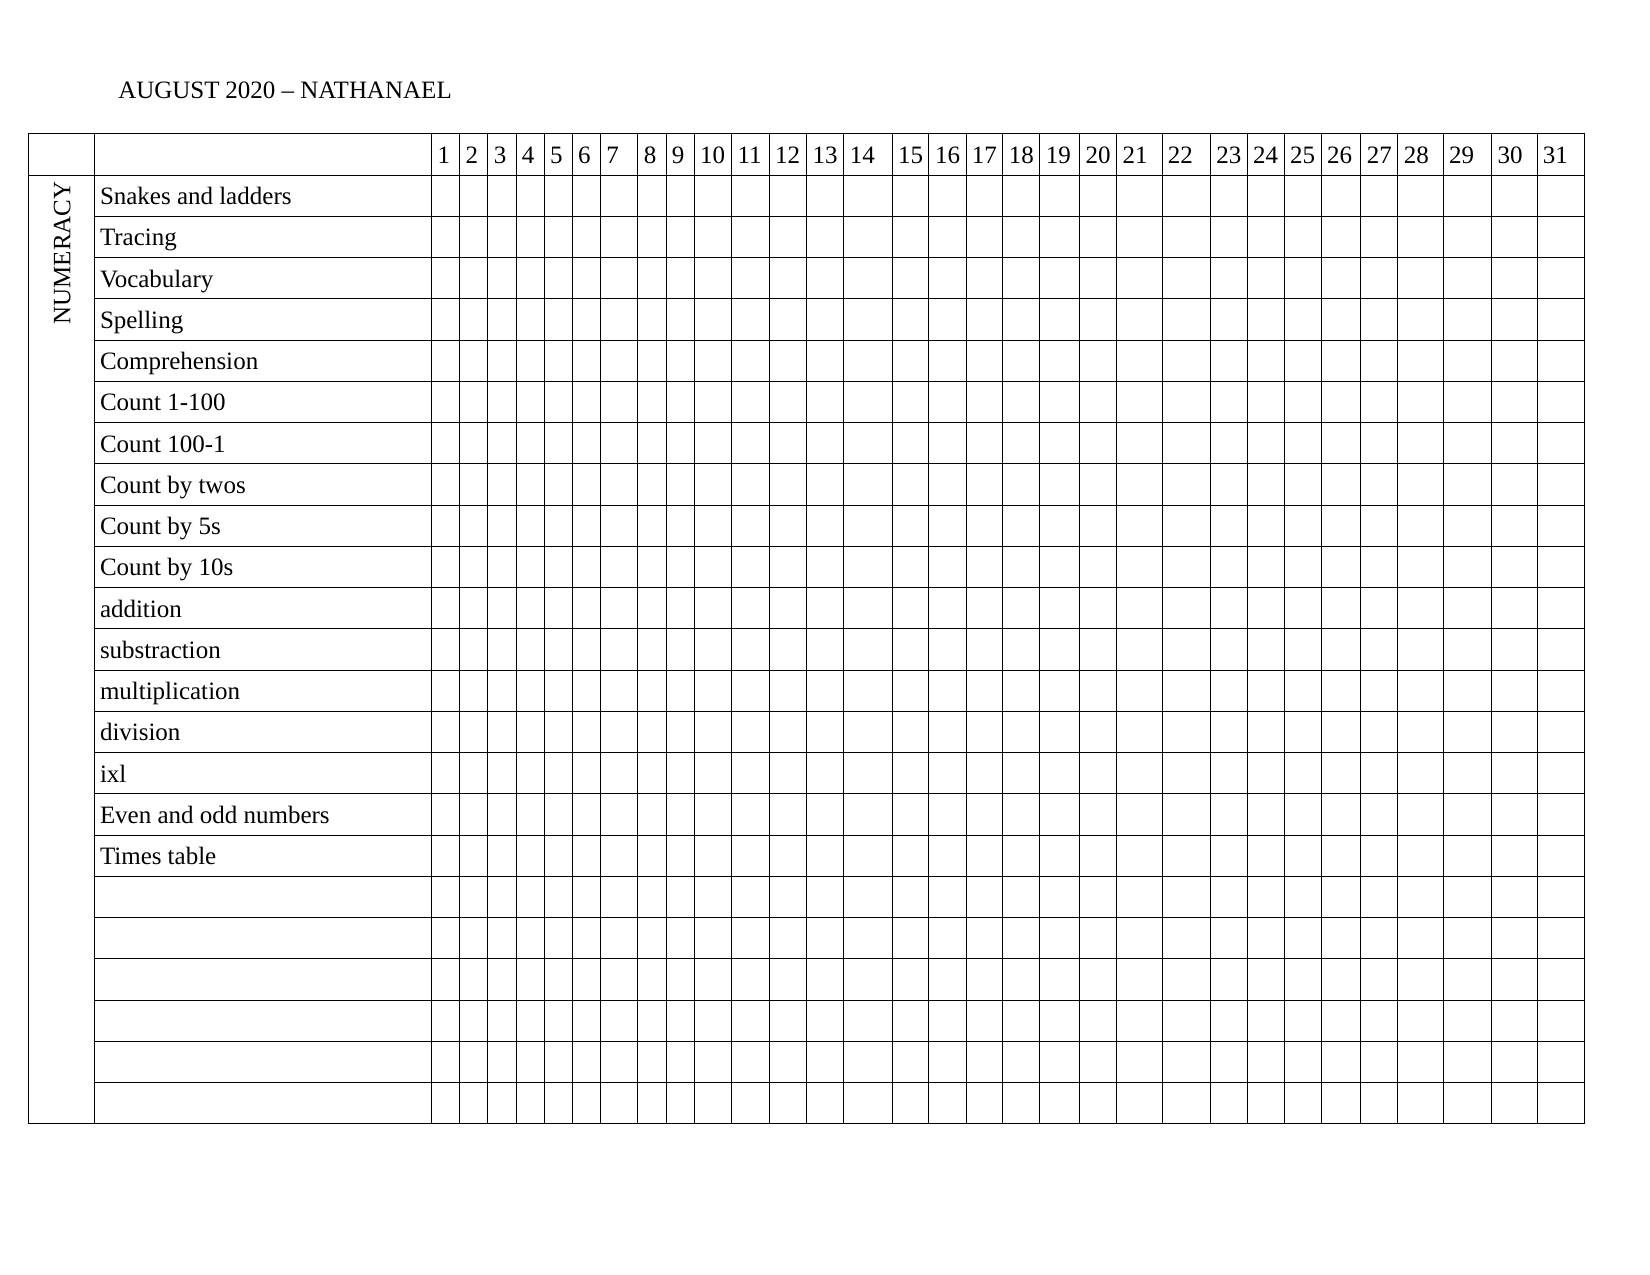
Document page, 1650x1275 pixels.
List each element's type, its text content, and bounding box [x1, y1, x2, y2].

table_cell [573, 341, 600, 381]
table_cell [1398, 341, 1443, 381]
table_cell [432, 547, 459, 587]
table_cell [929, 176, 966, 216]
table_cell [1003, 258, 1039, 298]
table_cell NUMERACY [29, 176, 94, 1123]
table_cell [929, 341, 966, 381]
table_cell [1398, 299, 1443, 339]
table_cell [732, 712, 769, 752]
table_cell [1211, 506, 1247, 546]
table_cell [844, 506, 892, 546]
table_cell [460, 753, 487, 793]
table_cell [545, 382, 572, 422]
table_header 12 [770, 134, 806, 174]
table_cell [1080, 959, 1116, 999]
table_cell [432, 1083, 459, 1123]
table_cell [432, 959, 459, 999]
table_cell [1117, 217, 1162, 257]
table_header 21 [1117, 134, 1162, 174]
table_cell [1322, 877, 1360, 917]
table_cell [1444, 629, 1491, 669]
table_cell [770, 258, 806, 298]
table_cell [95, 918, 431, 958]
table_cell [1398, 629, 1443, 669]
table_cell [432, 464, 459, 504]
table_cell [432, 382, 459, 422]
table_cell [1398, 1042, 1443, 1082]
table_cell [967, 794, 1002, 834]
table_cell [1117, 382, 1162, 422]
table_cell [573, 794, 600, 834]
table_cell [1003, 629, 1039, 669]
table_cell [695, 1083, 731, 1123]
table_cell [844, 918, 892, 958]
table_cell [1398, 506, 1443, 546]
table_cell [1211, 464, 1247, 504]
table_cell [967, 423, 1002, 463]
table_cell [893, 1001, 928, 1041]
table_cell [844, 588, 892, 628]
table_cell [893, 712, 928, 752]
table_cell [1285, 1001, 1321, 1041]
table_cell [1538, 794, 1584, 834]
table_cell [1538, 464, 1584, 504]
table_cell [1211, 712, 1247, 752]
table_cell [1444, 258, 1491, 298]
table_cell [1248, 299, 1284, 339]
table_cell [1361, 588, 1397, 628]
table_cell Vocabulary [95, 258, 431, 298]
table_cell [1361, 753, 1397, 793]
table_cell [1117, 299, 1162, 339]
table_cell [1080, 836, 1116, 876]
table_cell [732, 918, 769, 958]
table_cell [1080, 712, 1116, 752]
table_cell [545, 1042, 572, 1082]
table_cell [1492, 506, 1537, 546]
table_cell [929, 918, 966, 958]
table_header 23 [1211, 134, 1247, 174]
table_header 3 [488, 134, 516, 174]
table_cell [967, 1042, 1002, 1082]
table_cell [95, 1001, 431, 1041]
table_cell [807, 299, 843, 339]
table_cell [1361, 258, 1397, 298]
table_cell [1080, 217, 1116, 257]
table_cell [1080, 547, 1116, 587]
table_cell [573, 836, 600, 876]
table_cell [517, 547, 544, 587]
table_cell [545, 464, 572, 504]
table_header 6 [573, 134, 600, 174]
table_cell [488, 464, 516, 504]
table_cell [432, 588, 459, 628]
table_cell [1248, 423, 1284, 463]
table_cell [1117, 959, 1162, 999]
table_cell [1538, 341, 1584, 381]
table_cell [545, 258, 572, 298]
table_cell [545, 1083, 572, 1123]
table_cell [770, 547, 806, 587]
table_cell [844, 794, 892, 834]
table_cell [1285, 258, 1321, 298]
table_cell [1322, 794, 1360, 834]
table_cell [732, 423, 769, 463]
table_cell [667, 753, 694, 793]
table_cell [638, 423, 666, 463]
table_cell [1040, 423, 1079, 463]
table_cell [732, 836, 769, 876]
table_cell [667, 588, 694, 628]
table_cell [1080, 341, 1116, 381]
table_cell [1285, 299, 1321, 339]
table_cell [1361, 959, 1397, 999]
table_cell [1003, 1083, 1039, 1123]
table_cell [638, 258, 666, 298]
table_cell [460, 1001, 487, 1041]
table_cell [1444, 836, 1491, 876]
table_cell [770, 794, 806, 834]
table_cell [1285, 588, 1321, 628]
table_cell [1285, 1042, 1321, 1082]
table_cell [929, 712, 966, 752]
table_cell [667, 877, 694, 917]
table_cell [1003, 877, 1039, 917]
table_cell [844, 299, 892, 339]
table_cell [545, 341, 572, 381]
table_cell [667, 671, 694, 711]
table_cell [1492, 836, 1537, 876]
table_cell [573, 588, 600, 628]
table_cell [1398, 959, 1443, 999]
table_cell [488, 547, 516, 587]
table_cell [1322, 753, 1360, 793]
table_cell [695, 712, 731, 752]
table_cell Count by twos [95, 464, 431, 504]
table_cell [732, 959, 769, 999]
table_cell [1285, 464, 1321, 504]
table_cell [545, 794, 572, 834]
table_cell [893, 1083, 928, 1123]
table_cell [1080, 753, 1116, 793]
table_cell [1163, 629, 1210, 669]
table_cell [573, 547, 600, 587]
table_cell [667, 341, 694, 381]
table_cell [1163, 671, 1210, 711]
table_cell [695, 299, 731, 339]
table_cell [1117, 423, 1162, 463]
table_cell [667, 629, 694, 669]
table_cell [807, 341, 843, 381]
table_cell [432, 258, 459, 298]
table_cell [601, 299, 637, 339]
table_header [95, 134, 431, 174]
table_cell [1163, 341, 1210, 381]
table_cell [695, 176, 731, 216]
table_cell substraction [95, 629, 431, 669]
table_cell [1444, 712, 1491, 752]
table_header 19 [1040, 134, 1079, 174]
table_cell [844, 629, 892, 669]
table_cell [1322, 217, 1360, 257]
table_cell [1080, 1042, 1116, 1082]
table_cell [844, 753, 892, 793]
table_header 11 [732, 134, 769, 174]
table_cell [1538, 918, 1584, 958]
table_cell [1322, 341, 1360, 381]
table_cell [1361, 712, 1397, 752]
table_cell [601, 341, 637, 381]
table_cell [1285, 794, 1321, 834]
table_header 26 [1322, 134, 1360, 174]
table_cell [1248, 836, 1284, 876]
table_cell [893, 382, 928, 422]
table_cell [667, 258, 694, 298]
table_cell [638, 217, 666, 257]
table_cell Times table [95, 836, 431, 876]
table_cell [1117, 671, 1162, 711]
table_cell [517, 712, 544, 752]
table_cell [1117, 506, 1162, 546]
table_cell [1117, 1042, 1162, 1082]
table_cell [807, 794, 843, 834]
table_cell [1538, 753, 1584, 793]
table_cell [1211, 547, 1247, 587]
table_cell [1538, 176, 1584, 216]
table_cell [929, 423, 966, 463]
table_cell [460, 918, 487, 958]
table_cell [695, 258, 731, 298]
table_cell [893, 423, 928, 463]
table_cell [1117, 1083, 1162, 1123]
table_cell [1003, 547, 1039, 587]
table_cell [1211, 671, 1247, 711]
table_cell Spelling [95, 299, 431, 339]
table_cell [1040, 258, 1079, 298]
table_cell [967, 506, 1002, 546]
table_cell [432, 423, 459, 463]
table_cell [929, 547, 966, 587]
table_cell [667, 464, 694, 504]
table_cell [807, 547, 843, 587]
table_cell [1163, 1083, 1210, 1123]
table_cell [929, 753, 966, 793]
table_cell [695, 341, 731, 381]
table_cell [967, 258, 1002, 298]
table_cell [844, 1001, 892, 1041]
table_cell [1361, 217, 1397, 257]
table_cell [638, 1001, 666, 1041]
table_cell [1285, 423, 1321, 463]
table_cell [545, 176, 572, 216]
table_cell [517, 836, 544, 876]
table_cell [95, 959, 431, 999]
table_cell [844, 382, 892, 422]
table_cell [545, 712, 572, 752]
table_cell [807, 588, 843, 628]
table_cell Comprehension [95, 341, 431, 381]
table_cell [1285, 629, 1321, 669]
table_cell [638, 629, 666, 669]
table_cell [1248, 877, 1284, 917]
table_header 5 [545, 134, 572, 174]
table_cell [667, 382, 694, 422]
table_cell [1080, 176, 1116, 216]
table_cell [432, 712, 459, 752]
table_cell [1211, 423, 1247, 463]
table_cell [1211, 959, 1247, 999]
table_cell [1492, 1001, 1537, 1041]
table_cell [488, 341, 516, 381]
table_cell [460, 299, 487, 339]
table_cell [1322, 671, 1360, 711]
table_cell [638, 712, 666, 752]
table_cell [1040, 1083, 1079, 1123]
table_cell [1361, 794, 1397, 834]
table_header 16 [929, 134, 966, 174]
table_cell [1117, 794, 1162, 834]
table_cell [545, 836, 572, 876]
table_cell [1492, 1042, 1537, 1082]
table_cell [1492, 217, 1537, 257]
table_cell [770, 918, 806, 958]
table_cell [807, 918, 843, 958]
table_cell [1248, 176, 1284, 216]
table_cell [1211, 794, 1247, 834]
table_cell [601, 629, 637, 669]
table_cell [695, 671, 731, 711]
table_cell [1211, 299, 1247, 339]
table_cell [1361, 382, 1397, 422]
table_cell [517, 299, 544, 339]
table_cell [1003, 794, 1039, 834]
table_cell [1538, 671, 1584, 711]
table_cell [601, 506, 637, 546]
table_cell [1492, 753, 1537, 793]
table_cell [1444, 382, 1491, 422]
table_cell [1080, 464, 1116, 504]
table_cell [770, 464, 806, 504]
table_cell [1444, 464, 1491, 504]
table_cell [1492, 918, 1537, 958]
table_cell [1211, 836, 1247, 876]
table_cell [695, 588, 731, 628]
table_header 9 [667, 134, 694, 174]
table_cell [1444, 918, 1491, 958]
table_cell [770, 753, 806, 793]
table_cell [1163, 588, 1210, 628]
table_cell [1444, 423, 1491, 463]
table_cell [1040, 1042, 1079, 1082]
table_cell [1538, 877, 1584, 917]
table_cell [601, 423, 637, 463]
table_cell [1080, 299, 1116, 339]
table_cell [601, 877, 637, 917]
table_cell [893, 258, 928, 298]
table_cell [1211, 341, 1247, 381]
table_cell [1080, 629, 1116, 669]
table_cell [807, 506, 843, 546]
table_cell [1248, 588, 1284, 628]
table_cell [732, 464, 769, 504]
table_header 2 [460, 134, 487, 174]
table_cell [573, 176, 600, 216]
table_cell [807, 217, 843, 257]
table_cell [601, 1042, 637, 1082]
table_cell [967, 299, 1002, 339]
table_cell [1398, 712, 1443, 752]
table_cell [1538, 506, 1584, 546]
table_cell [573, 382, 600, 422]
table_cell [893, 1042, 928, 1082]
table_cell [1211, 918, 1247, 958]
table_cell [929, 588, 966, 628]
table_cell [517, 506, 544, 546]
table_cell [1163, 1042, 1210, 1082]
table_cell [807, 877, 843, 917]
table_cell [770, 1001, 806, 1041]
table_cell [638, 382, 666, 422]
table_cell [1040, 671, 1079, 711]
table_cell [432, 629, 459, 669]
table_cell [1361, 299, 1397, 339]
table_cell [1492, 176, 1537, 216]
table_header 13 [807, 134, 843, 174]
table_cell [770, 423, 806, 463]
table_cell [545, 918, 572, 958]
table_cell [488, 217, 516, 257]
table_cell [601, 547, 637, 587]
table_cell [601, 918, 637, 958]
table_cell [967, 464, 1002, 504]
table_cell [893, 918, 928, 958]
table_cell [844, 464, 892, 504]
table_cell [967, 959, 1002, 999]
table_cell [1322, 712, 1360, 752]
table_cell [967, 877, 1002, 917]
table_cell [1080, 877, 1116, 917]
table_cell [1398, 547, 1443, 587]
table_cell [460, 217, 487, 257]
table_cell [601, 217, 637, 257]
table_cell [732, 299, 769, 339]
table_cell [488, 959, 516, 999]
table_cell [967, 217, 1002, 257]
table_cell [545, 671, 572, 711]
table_cell [844, 258, 892, 298]
table_cell [1444, 341, 1491, 381]
table_cell [1538, 258, 1584, 298]
table_cell [432, 176, 459, 216]
table_cell [1003, 299, 1039, 339]
table_cell [770, 877, 806, 917]
table_cell [732, 506, 769, 546]
table_cell [517, 959, 544, 999]
table_cell [1322, 547, 1360, 587]
table_cell [1285, 382, 1321, 422]
table_cell [638, 877, 666, 917]
table_cell [1492, 671, 1537, 711]
table_cell [1163, 959, 1210, 999]
table_cell [844, 877, 892, 917]
table_cell [488, 712, 516, 752]
table_cell [432, 753, 459, 793]
table_cell [807, 671, 843, 711]
table_cell [1040, 918, 1079, 958]
table_cell [844, 671, 892, 711]
table_cell [545, 506, 572, 546]
table_cell Count by 5s [95, 506, 431, 546]
table_cell [460, 423, 487, 463]
table_header 15 [893, 134, 928, 174]
table_cell [1211, 1042, 1247, 1082]
table_cell [1322, 959, 1360, 999]
table_cell [638, 1042, 666, 1082]
table_header 18 [1003, 134, 1039, 174]
table_cell [1285, 753, 1321, 793]
table_cell [573, 1042, 600, 1082]
table_cell [601, 753, 637, 793]
table_cell [1080, 588, 1116, 628]
table_cell [893, 176, 928, 216]
table_cell [1361, 547, 1397, 587]
table_cell [1163, 464, 1210, 504]
table_cell [488, 671, 516, 711]
table_cell [573, 1083, 600, 1123]
table_cell [638, 959, 666, 999]
table_cell [1538, 1001, 1584, 1041]
table_cell [695, 959, 731, 999]
table_header 24 [1248, 134, 1284, 174]
table_cell [1248, 794, 1284, 834]
table_cell [1040, 299, 1079, 339]
table_cell [1163, 423, 1210, 463]
table_cell [488, 629, 516, 669]
table_cell [1080, 671, 1116, 711]
table_cell [1361, 836, 1397, 876]
table_cell [1285, 176, 1321, 216]
table_cell [695, 1042, 731, 1082]
table_cell [844, 217, 892, 257]
table_cell [929, 671, 966, 711]
table_cell [695, 753, 731, 793]
table_cell [1361, 176, 1397, 216]
table_cell [638, 299, 666, 339]
table_cell [844, 959, 892, 999]
table_cell [545, 959, 572, 999]
table_cell [893, 794, 928, 834]
table_cell [460, 836, 487, 876]
table_cell [893, 588, 928, 628]
table_cell [1444, 1001, 1491, 1041]
table_cell Tracing [95, 217, 431, 257]
table_cell [1211, 588, 1247, 628]
table_cell [1163, 299, 1210, 339]
table_cell [1003, 1042, 1039, 1082]
table_cell [893, 877, 928, 917]
table_cell [667, 217, 694, 257]
table_cell [770, 382, 806, 422]
table_cell [1492, 382, 1537, 422]
table_header 22 [1163, 134, 1210, 174]
table_cell [517, 382, 544, 422]
table_cell [844, 341, 892, 381]
table_cell [1040, 629, 1079, 669]
table_cell [460, 258, 487, 298]
table_cell [807, 753, 843, 793]
table_cell Count by 10s [95, 547, 431, 587]
table_cell [1361, 629, 1397, 669]
table_cell [573, 217, 600, 257]
table_cell [1003, 671, 1039, 711]
table_cell [1163, 712, 1210, 752]
table_cell [1285, 712, 1321, 752]
table_cell [517, 258, 544, 298]
table_cell [573, 877, 600, 917]
table_cell [488, 588, 516, 628]
table_cell [1040, 753, 1079, 793]
table_cell [1080, 506, 1116, 546]
table_cell [695, 794, 731, 834]
table_cell [1040, 464, 1079, 504]
table_cell [1444, 1083, 1491, 1123]
table_cell [1003, 464, 1039, 504]
table_cell [488, 423, 516, 463]
table_cell [770, 299, 806, 339]
table_cell [638, 341, 666, 381]
table_cell [1248, 959, 1284, 999]
table_cell [517, 671, 544, 711]
table_cell [929, 258, 966, 298]
table_cell [1117, 176, 1162, 216]
table_cell [1285, 959, 1321, 999]
table_cell [1040, 341, 1079, 381]
table_cell [844, 423, 892, 463]
table_cell [1492, 258, 1537, 298]
table_cell [638, 588, 666, 628]
table_cell [844, 176, 892, 216]
table_cell [844, 547, 892, 587]
table_header [29, 134, 94, 174]
table_cell [967, 547, 1002, 587]
table_cell [807, 712, 843, 752]
table_cell [517, 794, 544, 834]
table_header 17 [967, 134, 1002, 174]
table_cell [893, 341, 928, 381]
table_cell [573, 753, 600, 793]
table_cell [1080, 1001, 1116, 1041]
table_cell [1248, 382, 1284, 422]
table_cell [1538, 1083, 1584, 1123]
table_cell [1285, 877, 1321, 917]
table_cell [770, 959, 806, 999]
table_cell [807, 423, 843, 463]
table_cell [807, 464, 843, 504]
table_cell [732, 217, 769, 257]
table_cell [929, 629, 966, 669]
table_cell [1538, 959, 1584, 999]
table_cell [1398, 1083, 1443, 1123]
table_cell [1398, 217, 1443, 257]
table_cell [1040, 176, 1079, 216]
table_cell [695, 836, 731, 876]
table_cell [1163, 547, 1210, 587]
table_cell [1361, 341, 1397, 381]
table_cell [573, 299, 600, 339]
table_cell [695, 547, 731, 587]
table_cell [1492, 299, 1537, 339]
table_cell [1248, 1042, 1284, 1082]
table_cell [1080, 258, 1116, 298]
table_cell [732, 176, 769, 216]
table_cell Snakes and ladders [95, 176, 431, 216]
table_cell [1003, 176, 1039, 216]
table_cell [695, 217, 731, 257]
table_cell [1538, 836, 1584, 876]
table_cell [1361, 671, 1397, 711]
table_cell [967, 712, 1002, 752]
table_cell [967, 671, 1002, 711]
table_cell [545, 547, 572, 587]
table_cell [770, 671, 806, 711]
table_cell [432, 506, 459, 546]
table_cell [1322, 1083, 1360, 1123]
table_cell [601, 382, 637, 422]
table_cell [573, 918, 600, 958]
table_cell [460, 629, 487, 669]
table_cell [545, 1001, 572, 1041]
table_cell [1163, 836, 1210, 876]
table_cell [667, 423, 694, 463]
table_cell [695, 506, 731, 546]
table_cell [732, 1083, 769, 1123]
table_cell [1117, 341, 1162, 381]
table_cell [1163, 217, 1210, 257]
table_cell [695, 629, 731, 669]
table_cell [1492, 588, 1537, 628]
table_cell [545, 629, 572, 669]
table_cell [1211, 877, 1247, 917]
table_cell [667, 959, 694, 999]
table_cell [844, 712, 892, 752]
table_cell [1538, 423, 1584, 463]
table_cell [695, 464, 731, 504]
table_cell [893, 506, 928, 546]
table_cell [1117, 1001, 1162, 1041]
table_cell [1322, 258, 1360, 298]
table_cell [844, 836, 892, 876]
table_cell [1444, 959, 1491, 999]
table_cell [488, 1083, 516, 1123]
table_cell [545, 588, 572, 628]
table_cell [1211, 1001, 1247, 1041]
table_cell [638, 464, 666, 504]
table_cell [1163, 382, 1210, 422]
table_cell [573, 671, 600, 711]
table_cell [1444, 299, 1491, 339]
table_cell [893, 753, 928, 793]
table_cell [488, 258, 516, 298]
table_cell [732, 753, 769, 793]
table_cell [1080, 1083, 1116, 1123]
table_cell [732, 588, 769, 628]
table_cell [1285, 341, 1321, 381]
table_cell [460, 176, 487, 216]
table_cell [488, 1001, 516, 1041]
table_header 20 [1080, 134, 1116, 174]
table_cell [929, 794, 966, 834]
table_cell [1361, 1083, 1397, 1123]
table_cell [732, 1042, 769, 1082]
table_cell [488, 299, 516, 339]
table_cell [1398, 836, 1443, 876]
table_cell [929, 1083, 966, 1123]
table_cell [1398, 794, 1443, 834]
table_cell [638, 671, 666, 711]
table_cell [1444, 176, 1491, 216]
table_cell [601, 959, 637, 999]
table_header 8 [638, 134, 666, 174]
table_cell [1492, 464, 1537, 504]
table_cell [1322, 1042, 1360, 1082]
table_cell [732, 341, 769, 381]
table_cell [667, 299, 694, 339]
table_cell [929, 1001, 966, 1041]
table_cell [1361, 506, 1397, 546]
table_cell [967, 918, 1002, 958]
table_cell [732, 671, 769, 711]
table_cell [638, 918, 666, 958]
table_cell [1444, 671, 1491, 711]
table_cell [1492, 794, 1537, 834]
table_cell [601, 176, 637, 216]
table_cell [1322, 464, 1360, 504]
table_cell [460, 1042, 487, 1082]
table_cell [488, 918, 516, 958]
table_cell [1285, 918, 1321, 958]
table_cell [1163, 918, 1210, 958]
table_cell [1248, 671, 1284, 711]
table_cell [1248, 712, 1284, 752]
table_cell [667, 1001, 694, 1041]
table_cell [1040, 959, 1079, 999]
table_cell [1040, 1001, 1079, 1041]
table_cell [432, 1042, 459, 1082]
table_cell [1248, 217, 1284, 257]
table_cell [1003, 712, 1039, 752]
table_cell [1322, 629, 1360, 669]
table_cell [1248, 918, 1284, 958]
table_cell [807, 629, 843, 669]
table_cell [1444, 1042, 1491, 1082]
table_cell [460, 588, 487, 628]
table_header 1 [432, 134, 459, 174]
table_cell [573, 629, 600, 669]
table_cell [432, 918, 459, 958]
table_cell [1285, 217, 1321, 257]
table_cell [601, 1001, 637, 1041]
table_cell multiplication [95, 671, 431, 711]
table_cell [1444, 753, 1491, 793]
table_cell [1003, 1001, 1039, 1041]
table_cell [488, 176, 516, 216]
table_cell [1248, 629, 1284, 669]
table_cell [1444, 506, 1491, 546]
table_cell [1398, 877, 1443, 917]
table_cell [1003, 506, 1039, 546]
table_cell [573, 506, 600, 546]
table_cell [1538, 712, 1584, 752]
table_cell [695, 877, 731, 917]
table_cell [601, 712, 637, 752]
table_cell [1398, 176, 1443, 216]
table_cell [1322, 918, 1360, 958]
table_cell [573, 423, 600, 463]
table_cell [893, 547, 928, 587]
table_cell [770, 1083, 806, 1123]
table_cell [1322, 382, 1360, 422]
table_cell [695, 1001, 731, 1041]
table_cell [732, 1001, 769, 1041]
table_cell [573, 959, 600, 999]
table_cell [807, 1083, 843, 1123]
table_cell [573, 1001, 600, 1041]
table_cell [1538, 217, 1584, 257]
table_cell [967, 341, 1002, 381]
table_cell [1080, 423, 1116, 463]
table_cell [488, 382, 516, 422]
table_cell [667, 794, 694, 834]
table_cell [1040, 217, 1079, 257]
table_cell [1163, 176, 1210, 216]
table_cell Count 100-1 [95, 423, 431, 463]
table_cell [601, 588, 637, 628]
table_cell [1117, 918, 1162, 958]
table_cell [1398, 918, 1443, 958]
table_cell [1538, 629, 1584, 669]
table_cell [667, 506, 694, 546]
table_cell [460, 877, 487, 917]
table_cell [967, 1083, 1002, 1123]
table_cell [1444, 547, 1491, 587]
table_cell [488, 753, 516, 793]
table_cell [517, 588, 544, 628]
table_cell [517, 1001, 544, 1041]
table_cell [1003, 753, 1039, 793]
table_cell [1361, 423, 1397, 463]
table_cell [770, 629, 806, 669]
table_cell [1285, 836, 1321, 876]
table_cell [1361, 918, 1397, 958]
table_cell [432, 671, 459, 711]
table_cell [1003, 341, 1039, 381]
table_cell [1322, 588, 1360, 628]
table_cell [1398, 258, 1443, 298]
table_cell [929, 836, 966, 876]
table_cell [1538, 588, 1584, 628]
table_cell [1211, 382, 1247, 422]
table_cell [1040, 588, 1079, 628]
table_cell [1398, 382, 1443, 422]
table_cell [1117, 629, 1162, 669]
table_cell [1080, 918, 1116, 958]
table_cell [460, 794, 487, 834]
table_cell [893, 299, 928, 339]
table_cell [601, 258, 637, 298]
table_cell [432, 836, 459, 876]
table_cell addition [95, 588, 431, 628]
table_cell [1248, 1083, 1284, 1123]
table_cell [1248, 1001, 1284, 1041]
table_cell [1080, 794, 1116, 834]
table_header 7 [601, 134, 637, 174]
table_cell [1322, 836, 1360, 876]
table_cell [517, 918, 544, 958]
table_cell [893, 464, 928, 504]
table_cell [460, 506, 487, 546]
table_cell [638, 1083, 666, 1123]
table_cell [460, 464, 487, 504]
table_cell [1492, 341, 1537, 381]
table_cell [1538, 547, 1584, 587]
table_cell [545, 423, 572, 463]
table_cell [95, 877, 431, 917]
table_cell [770, 341, 806, 381]
table_cell [967, 836, 1002, 876]
table_cell [638, 547, 666, 587]
table_cell [1398, 671, 1443, 711]
table_cell ixl [95, 753, 431, 793]
table_cell [967, 382, 1002, 422]
table_cell [929, 1042, 966, 1082]
table_cell [1040, 506, 1079, 546]
table_cell [573, 464, 600, 504]
table_cell [488, 836, 516, 876]
table_cell [1322, 423, 1360, 463]
table_cell [695, 423, 731, 463]
table_cell [488, 506, 516, 546]
table_cell [432, 341, 459, 381]
table_cell [667, 547, 694, 587]
table_cell [807, 1042, 843, 1082]
table_cell [601, 1083, 637, 1123]
table_cell [1163, 794, 1210, 834]
table_cell [1444, 877, 1491, 917]
table_cell [460, 959, 487, 999]
table_cell [545, 877, 572, 917]
table_cell [488, 877, 516, 917]
table_header 31 [1538, 134, 1584, 174]
table_cell [967, 176, 1002, 216]
table_cell [1117, 464, 1162, 504]
table_cell [732, 629, 769, 669]
table_cell [1492, 547, 1537, 587]
table_cell [667, 1083, 694, 1123]
table_cell [638, 753, 666, 793]
table_cell [732, 258, 769, 298]
table_cell [893, 836, 928, 876]
table_cell [770, 1042, 806, 1082]
table_cell [770, 176, 806, 216]
table_cell [517, 1083, 544, 1123]
table_cell [807, 1001, 843, 1041]
table_cell [1398, 464, 1443, 504]
table_cell [1492, 877, 1537, 917]
table_cell [460, 671, 487, 711]
table_cell [517, 629, 544, 669]
table_cell [517, 464, 544, 504]
table_cell [1040, 712, 1079, 752]
table_cell [601, 836, 637, 876]
table_header 14 [844, 134, 892, 174]
table_cell [807, 382, 843, 422]
table_cell [517, 1042, 544, 1082]
table_cell [432, 1001, 459, 1041]
table_cell [1538, 1042, 1584, 1082]
table_cell [1040, 877, 1079, 917]
table_cell [667, 176, 694, 216]
table_cell [893, 671, 928, 711]
table_cell [1211, 258, 1247, 298]
table_cell [573, 712, 600, 752]
table_cell [1444, 794, 1491, 834]
table_cell [929, 464, 966, 504]
table_cell [460, 341, 487, 381]
table_cell [1003, 382, 1039, 422]
table_cell [1322, 176, 1360, 216]
table_cell [1248, 547, 1284, 587]
table_cell [893, 629, 928, 669]
table_cell [695, 918, 731, 958]
table_cell [545, 753, 572, 793]
table_cell [1398, 588, 1443, 628]
table_cell [1117, 547, 1162, 587]
table_cell [1117, 588, 1162, 628]
table_cell [807, 959, 843, 999]
table_cell [967, 588, 1002, 628]
table_cell [1322, 299, 1360, 339]
table_cell [1163, 753, 1210, 793]
table_cell [893, 217, 928, 257]
table_cell [432, 877, 459, 917]
table_cell [601, 464, 637, 504]
table_cell [770, 506, 806, 546]
table_cell [95, 1083, 431, 1123]
table_cell [893, 959, 928, 999]
table_cell [638, 176, 666, 216]
table_cell [432, 794, 459, 834]
table_cell [1003, 217, 1039, 257]
table_cell [517, 217, 544, 257]
table_cell [432, 217, 459, 257]
table_cell [695, 382, 731, 422]
table_cell [929, 877, 966, 917]
table_cell [1080, 382, 1116, 422]
table_cell [929, 506, 966, 546]
table_cell [601, 794, 637, 834]
table_cell [517, 423, 544, 463]
table_cell [573, 258, 600, 298]
table_cell [1163, 258, 1210, 298]
table_cell [1040, 547, 1079, 587]
table_cell [1117, 753, 1162, 793]
table_cell [1211, 629, 1247, 669]
table_cell [807, 258, 843, 298]
table_cell [1398, 1001, 1443, 1041]
table_cell [1117, 877, 1162, 917]
table_cell [1322, 506, 1360, 546]
table_cell [1398, 753, 1443, 793]
table_cell [667, 1042, 694, 1082]
table_cell [807, 836, 843, 876]
table_cell [1040, 836, 1079, 876]
table_cell [1117, 712, 1162, 752]
table_cell [1492, 629, 1537, 669]
table_cell [770, 217, 806, 257]
table_cell [1398, 423, 1443, 463]
table_cell [770, 836, 806, 876]
table_cell [517, 753, 544, 793]
table_cell [1538, 382, 1584, 422]
table_cell [545, 299, 572, 339]
table_cell [545, 217, 572, 257]
table_cell [1444, 588, 1491, 628]
table_cell [1003, 588, 1039, 628]
table_cell [1211, 176, 1247, 216]
table_cell [1163, 1001, 1210, 1041]
table_cell division [95, 712, 431, 752]
table_cell [638, 506, 666, 546]
table_cell [1492, 1083, 1537, 1123]
table_cell [1285, 1083, 1321, 1123]
table_cell [1285, 506, 1321, 546]
table_cell [1492, 423, 1537, 463]
table_cell [1117, 258, 1162, 298]
table_cell [967, 753, 1002, 793]
table_cell [1322, 1001, 1360, 1041]
table_cell [929, 299, 966, 339]
table_cell [732, 547, 769, 587]
table_cell [967, 1001, 1002, 1041]
table_cell [1248, 341, 1284, 381]
table_cell [460, 382, 487, 422]
table_cell [1003, 836, 1039, 876]
table_cell [601, 671, 637, 711]
table_cell [638, 836, 666, 876]
table_cell [732, 382, 769, 422]
table_header 29 [1444, 134, 1491, 174]
table_cell [1040, 382, 1079, 422]
table_header 10 [695, 134, 731, 174]
table_cell Even and odd numbers [95, 794, 431, 834]
table_cell [488, 1042, 516, 1082]
table_cell [967, 629, 1002, 669]
table_cell [1163, 506, 1210, 546]
table_cell [488, 794, 516, 834]
table_cell [1211, 753, 1247, 793]
table_cell [1361, 464, 1397, 504]
table_cell [638, 794, 666, 834]
table_cell [929, 959, 966, 999]
table_cell Count 1-100 [95, 382, 431, 422]
table_cell [1211, 1083, 1247, 1123]
table_cell [1040, 794, 1079, 834]
table_cell [1538, 299, 1584, 339]
table_cell [732, 794, 769, 834]
table_cell [807, 176, 843, 216]
table_cell [844, 1083, 892, 1123]
table_cell [1248, 753, 1284, 793]
table_cell [1492, 712, 1537, 752]
table_cell [460, 1083, 487, 1123]
table_cell [929, 217, 966, 257]
table_cell [667, 836, 694, 876]
table_header 28 [1398, 134, 1443, 174]
table_cell [1003, 423, 1039, 463]
table_cell [460, 712, 487, 752]
table_cell [770, 588, 806, 628]
table_cell [1285, 547, 1321, 587]
table_cell [95, 1042, 431, 1082]
table_cell [1444, 217, 1491, 257]
table_cell [844, 1042, 892, 1082]
table_header 30 [1492, 134, 1537, 174]
table_cell [770, 712, 806, 752]
table_cell [667, 918, 694, 958]
table_cell [1361, 1042, 1397, 1082]
table_cell [432, 299, 459, 339]
table_cell [517, 176, 544, 216]
table_header 4 [517, 134, 544, 174]
table_cell [1492, 959, 1537, 999]
table_cell [1248, 464, 1284, 504]
table_header 27 [1361, 134, 1397, 174]
table_cell [1003, 959, 1039, 999]
table_cell [732, 877, 769, 917]
table_cell [1117, 836, 1162, 876]
table_cell [1211, 217, 1247, 257]
table_cell [667, 712, 694, 752]
table_cell [1361, 877, 1397, 917]
table_cell [1163, 877, 1210, 917]
table_header 25 [1285, 134, 1321, 174]
table_cell [1248, 506, 1284, 546]
table_cell [1003, 918, 1039, 958]
table_cell [517, 877, 544, 917]
table_cell [929, 382, 966, 422]
table_cell [1361, 1001, 1397, 1041]
table_cell [460, 547, 487, 587]
table_cell [517, 341, 544, 381]
table_cell [1248, 258, 1284, 298]
table_cell [1285, 671, 1321, 711]
